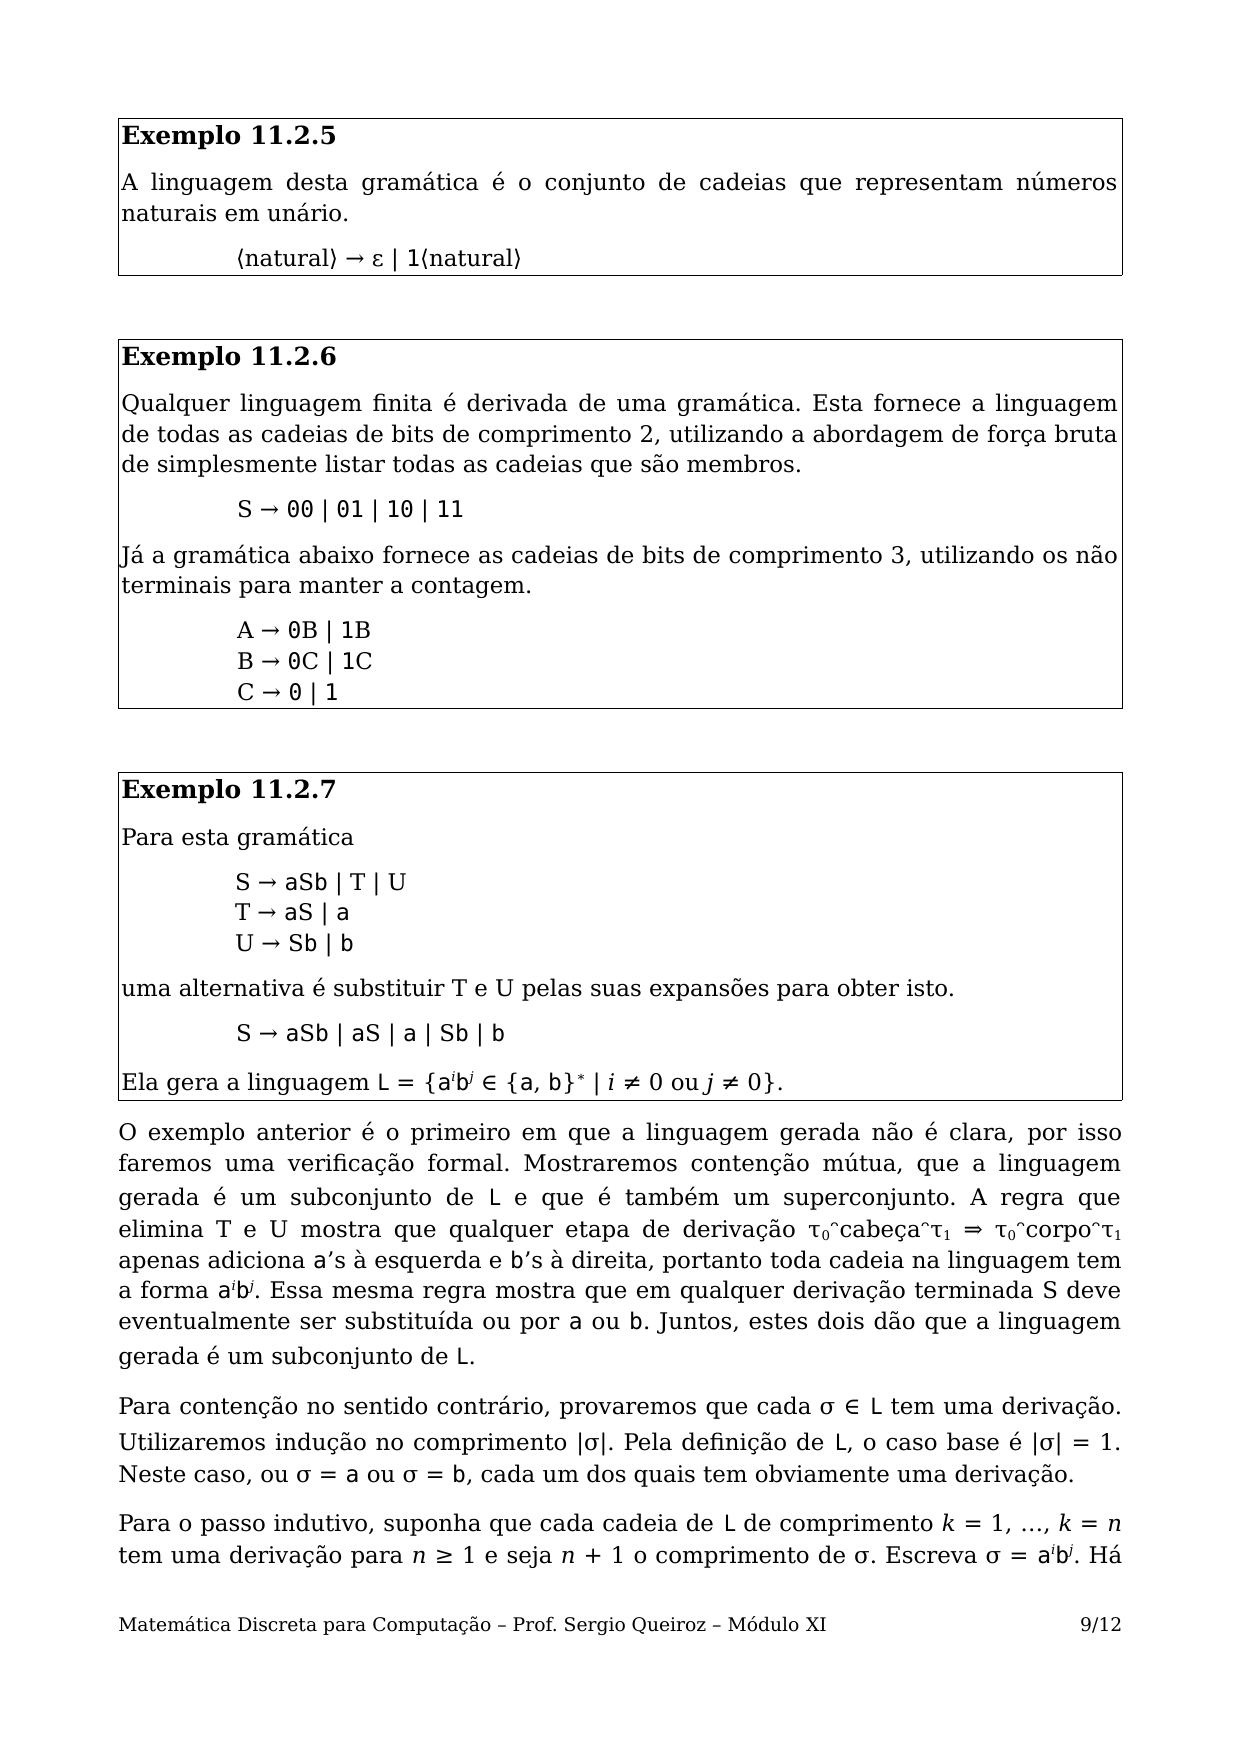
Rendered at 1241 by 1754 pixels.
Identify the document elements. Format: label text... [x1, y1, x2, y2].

text Qualquer linguagem finita é derivada de uma gramática. Esta fornece a linguagem de todas as cadeias de bits de comprimento 2, utilizando a abordagem de força bruta de simplesmente listar todas as cadeias que são membros. [119, 387, 1122, 478]
text S → aSb | aS | a | Sb | b [119, 1017, 1122, 1047]
text uma alternativa é substituir T e U pelas suas expansões para obter isto. [119, 972, 1122, 1002]
text S → 00 | 01 | 10 | 11 [119, 493, 1122, 523]
text Exemplo 11.2.6 [119, 340, 1122, 371]
text O exemplo anterior é o primeiro em que a linguagem gerada não é clara, por isso faremos uma verificação formal. Mostraremos contenção mútua, que a linguagem gerada é um subconjunto de L e que é também um superconjunto. A regra que elimina T e U mostra que qualquer etapa de derivação τ0ᵔcabeçaᵔτ1 ⇒ τ0ᵔcorpoᵔτ1 apenas adiciona a’s à esquerda e b’s à direita, portanto toda cadeia na linguagem tem a forma aibj. Essa mesma regra mostra que em qualquer derivação terminada S deve eventualmente ser substituída ou por a ou b. Juntos, estes dois dão que a linguagem gerada é um subconjunto de L. [118, 1119, 1122, 1371]
text S → aSb | T | U T → aS | a U → Sb | b [119, 866, 1122, 957]
text Para contenção no sentido contrário, provaremos que cada σ ∈ L tem uma derivação. Utilizaremos indução no comprimento |σ|. Pela definição de L, o caso base é |σ| = 1. Neste caso, ou σ = a ou σ = b, cada um dos quais tem obviamente uma derivação. [118, 1390, 1122, 1488]
text Exemplo 11.2.7 [119, 773, 1122, 805]
text A → 0B | 1B B → 0C | 1C C → 0 | 1 [119, 614, 1122, 708]
text Para o passo indutivo, suponha que cada cadeia de L de comprimento k = 1, …, k = n tem uma derivação para n ≥ 1 e seja n + 1 o comprimento de σ. Escreva σ = aibj. Há [118, 1507, 1122, 1568]
text ⟨natural⟩ → ε | 1⟨natural⟩ [119, 242, 1122, 275]
text Já a gramática abaixo fornece as cadeias de bits de comprimento 3, utilizando os não terminais para manter a contagem. [119, 539, 1122, 599]
text A linguagem desta gramática é o conjunto de cadeias que representam números naturais em unário. [119, 166, 1122, 227]
text Para esta gramática [119, 821, 1122, 850]
text Ela gera a linguagem L = {aibj ∈ {a, b}∗ | i ≠ 0 ou j ≠ 0}. [119, 1063, 1122, 1100]
text Exemplo 11.2.5 [119, 119, 1122, 151]
